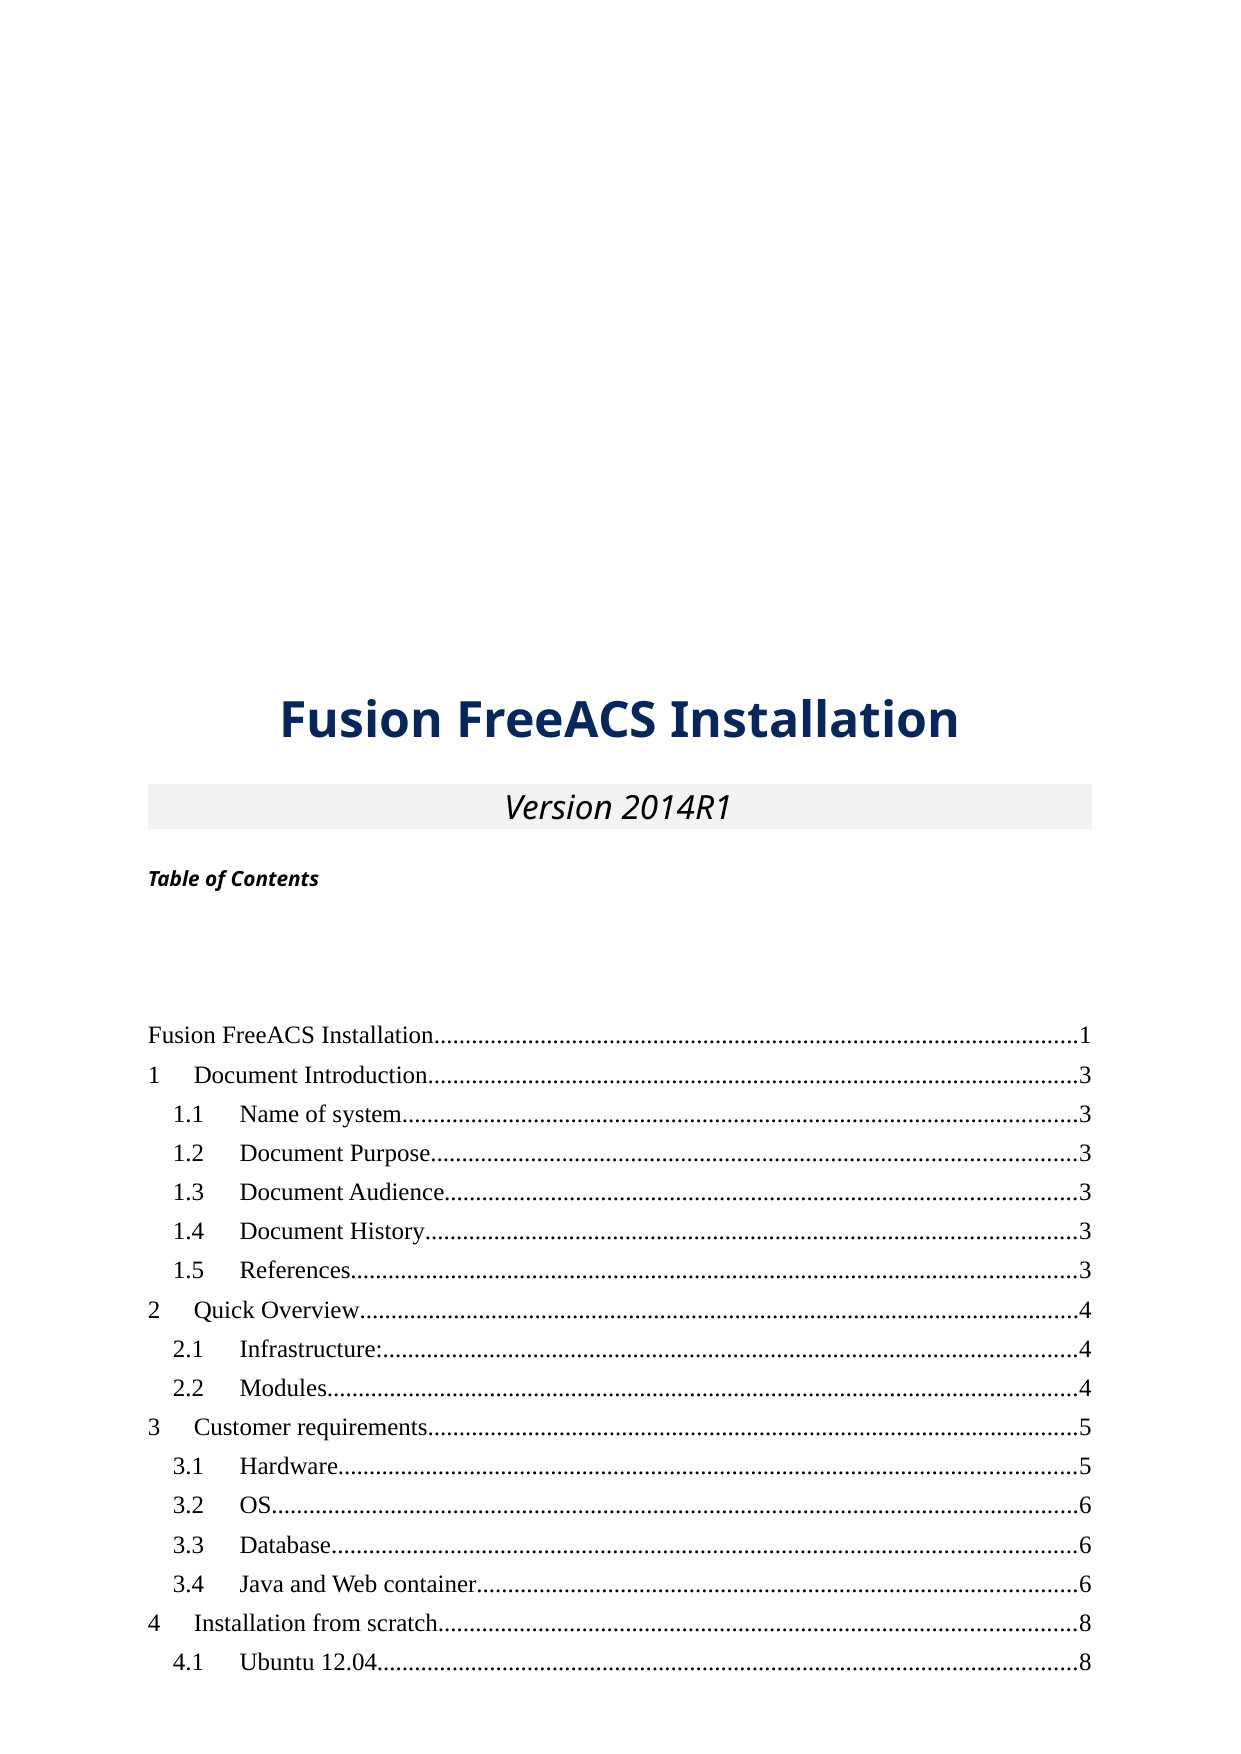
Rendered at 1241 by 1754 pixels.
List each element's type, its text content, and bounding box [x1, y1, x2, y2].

text Table of Contents [148, 864, 1092, 892]
text 3 Customer requirements 5 [148, 1412, 1092, 1441]
text 1.1 Name of system 3 [173, 1099, 1092, 1128]
title Fusion FreeACS Installation [148, 684, 1092, 752]
text 1.5 References 3 [173, 1256, 1092, 1284]
text 3.1 Hardware 5 [173, 1451, 1092, 1480]
text Version 2014R1 [148, 784, 1092, 829]
text 2.1 Infrastructure: 4 [173, 1334, 1092, 1363]
text 1.4 Document History 3 [173, 1216, 1092, 1245]
text 1.3 Document Audience 3 [173, 1177, 1092, 1206]
text Fusion FreeACS Installation 1 [148, 1021, 1092, 1049]
text 4 Installation from scratch 8 [148, 1608, 1092, 1637]
text 1 Document Introduction 3 [148, 1060, 1092, 1088]
text 3.2 OS 6 [173, 1491, 1092, 1519]
text 4.1 Ubuntu 12.04 8 [173, 1647, 1092, 1676]
text 2.2 Modules 4 [173, 1373, 1092, 1402]
text 1.2 Document Purpose 3 [173, 1138, 1092, 1167]
text 3.4 Java and Web container 6 [173, 1569, 1092, 1598]
text 2 Quick Overview 4 [148, 1295, 1092, 1323]
text 3.3 Database 6 [173, 1530, 1092, 1558]
